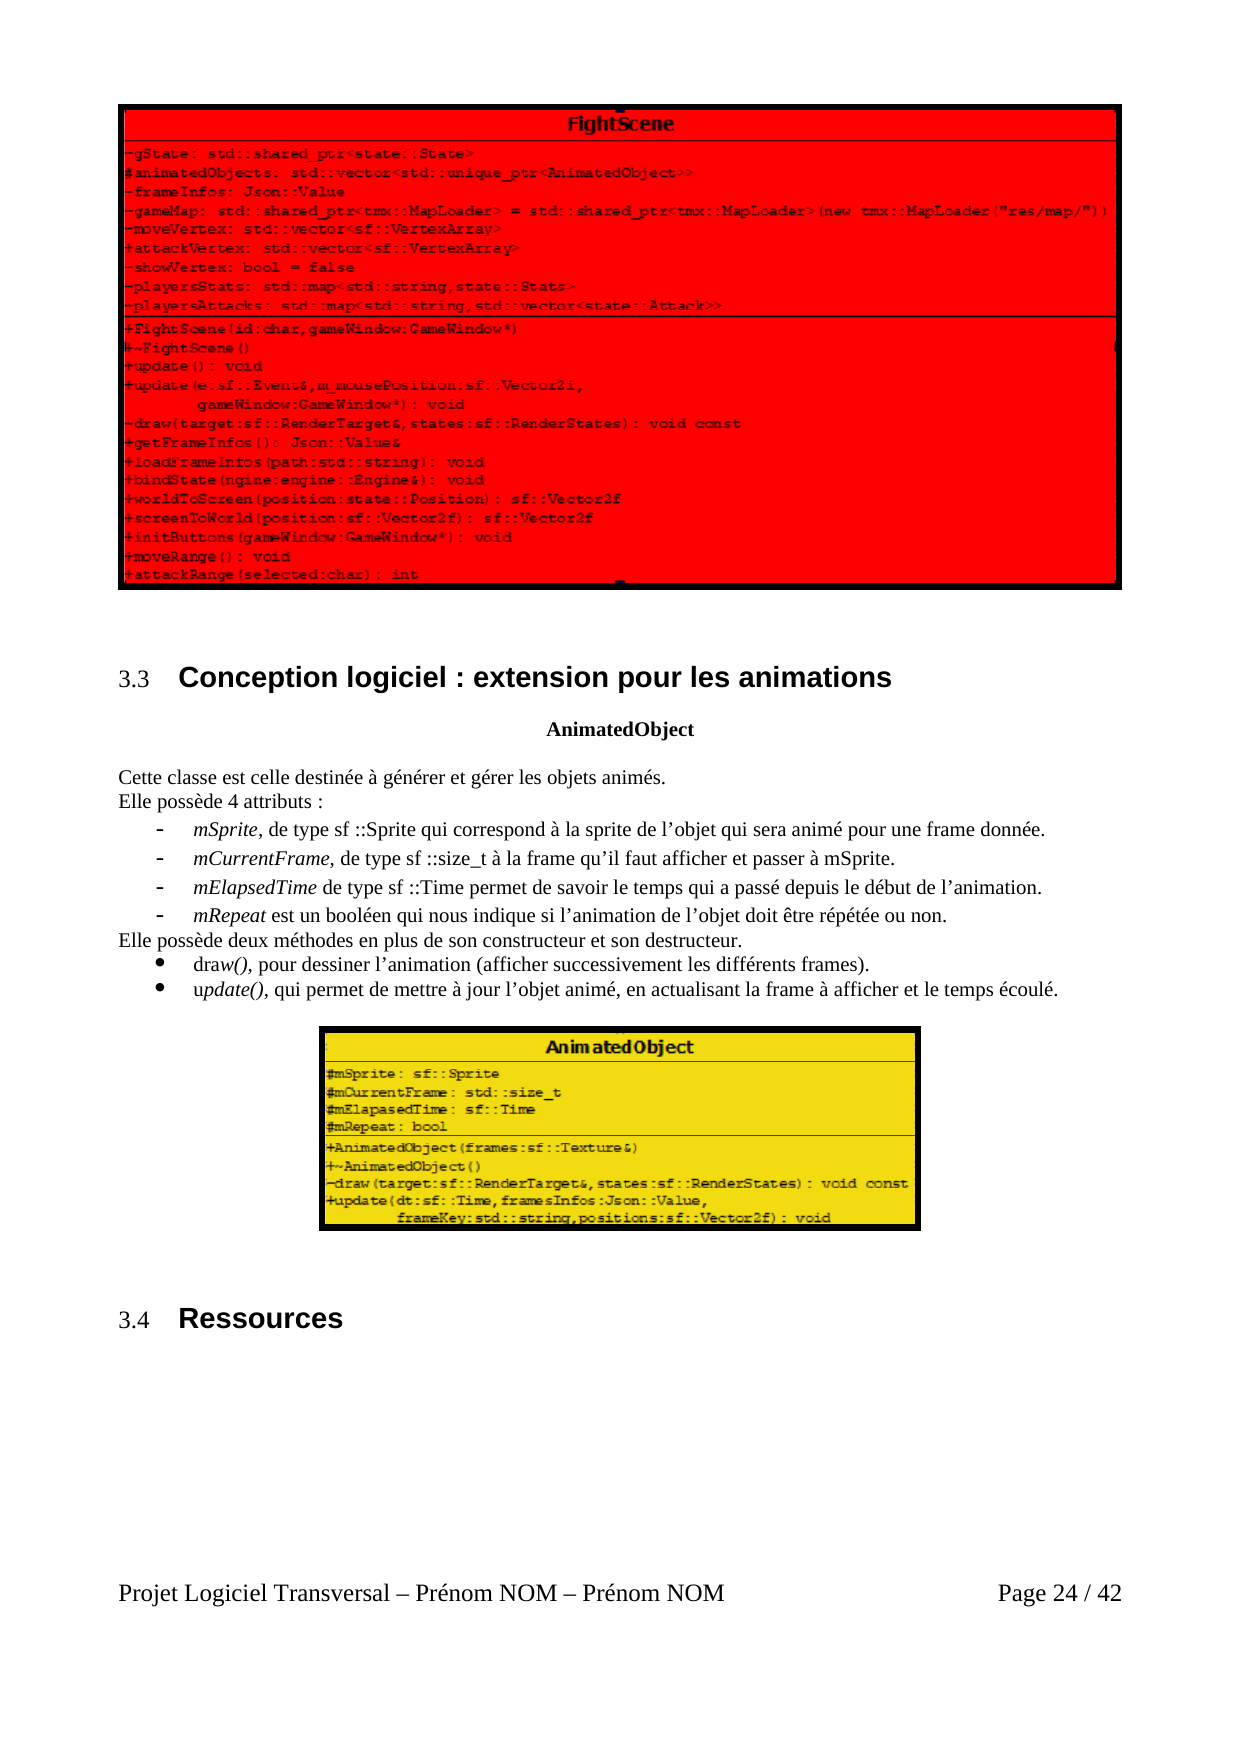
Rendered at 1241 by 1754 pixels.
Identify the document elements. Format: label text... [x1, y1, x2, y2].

list update(), qui permet de mettre à jour l’objet animé, en actualisant la frame à afficher et le temps écoulé. [156, 977, 1122, 1002]
list mRepeat est un booléen qui nous indique si l’animation de l’objet doit être répétée ou non. [156, 899, 1122, 928]
text Elle possède 4 attributs : [118, 789, 1122, 813]
list mCurrentFrame, de type sf ::size_t à la frame qu’il faut afficher et passer à mSprite. [156, 842, 1122, 871]
list mElapsedTime de type sf ::Time permet de savoir le temps qui a passé depuis le début de l’animation. [156, 871, 1122, 899]
text Cette classe est celle destinée à générer et gérer les objets animés. [118, 765, 1122, 789]
text Elle possède deux méthodes en plus de son constructeur et son destructeur. [118, 928, 1122, 952]
text AnimatedObject [118, 717, 1122, 741]
list mSprite, de type sf ::Sprite qui correspond à la sprite de l’objet qui sera animé pour une frame donnée. [156, 813, 1122, 842]
list draw(), pour dessiner l’animation (afficher successivement les différents frames). [156, 952, 1122, 977]
list Conception logiciel : extension pour les animations [118, 660, 1122, 693]
list Ressources [118, 1301, 1122, 1334]
